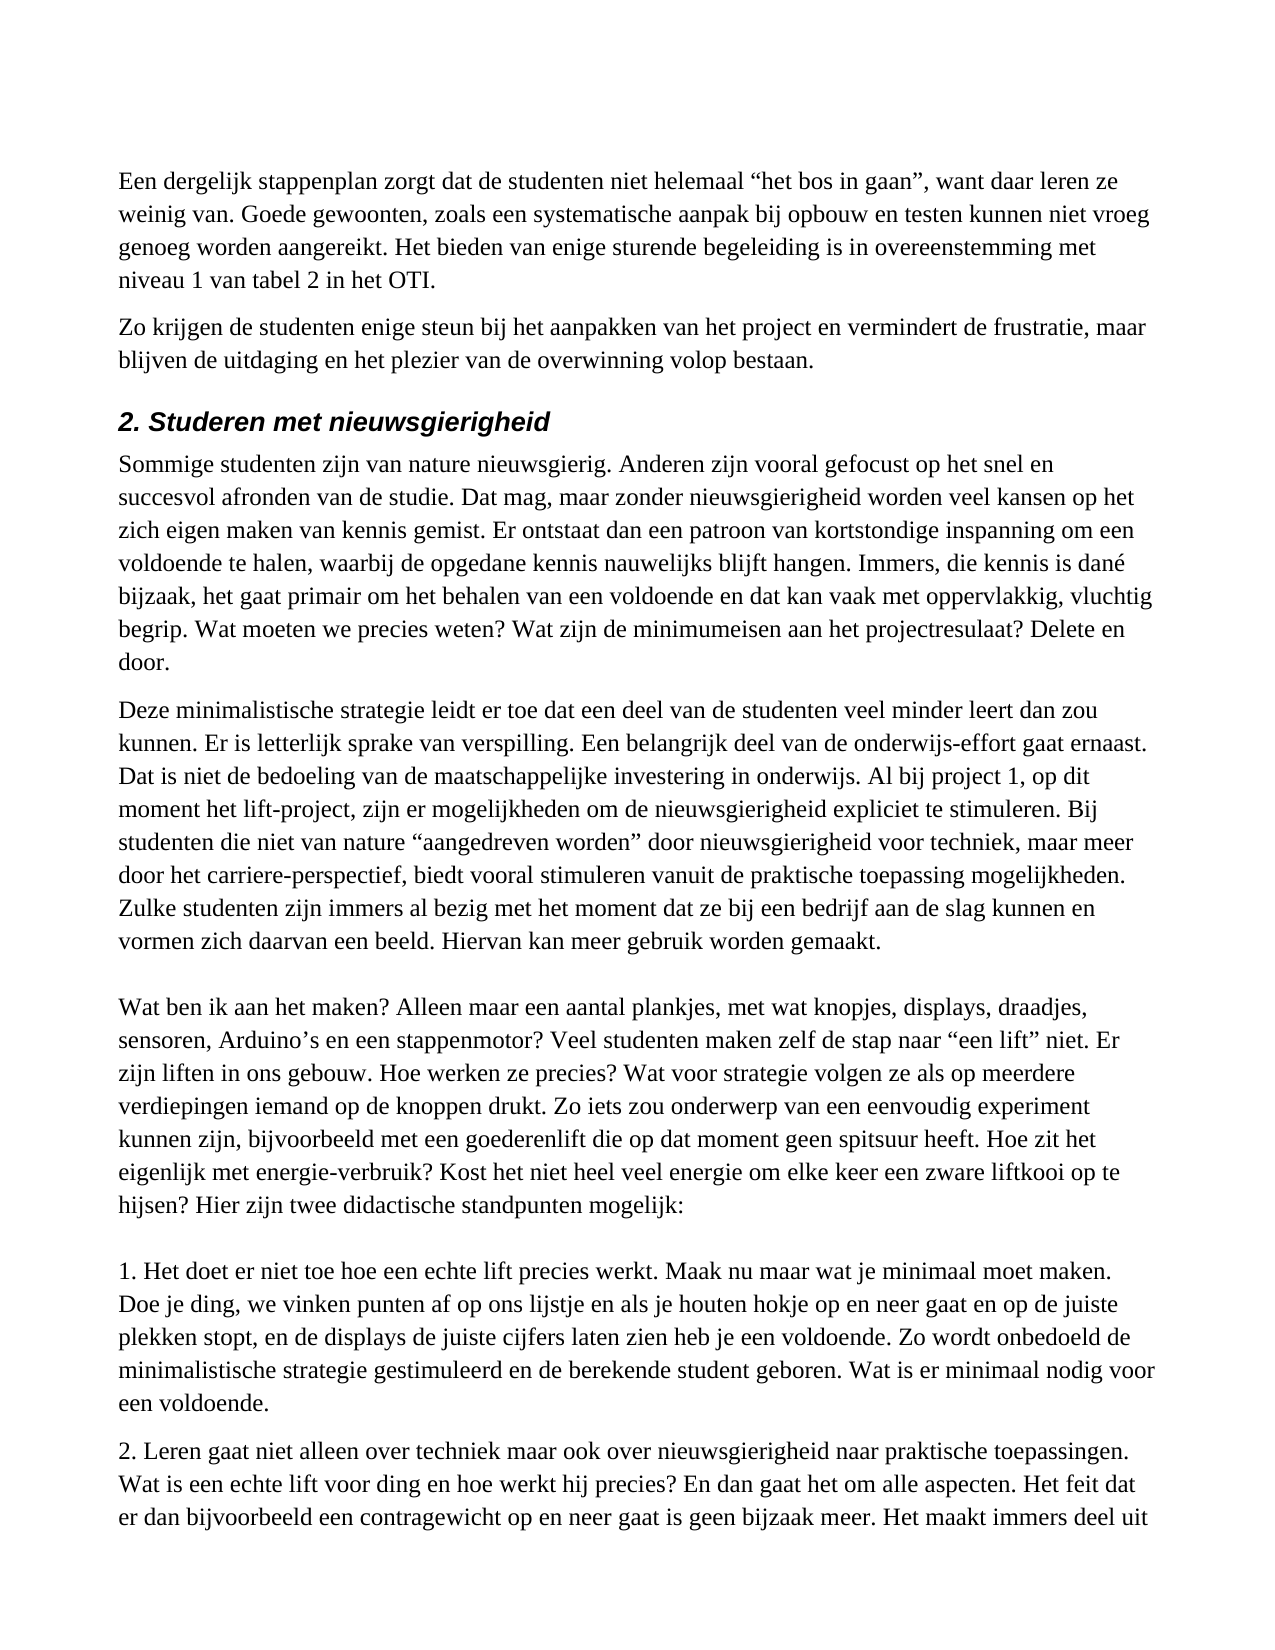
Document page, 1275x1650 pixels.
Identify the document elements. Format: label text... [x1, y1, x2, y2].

subtitle 2. Studeren met nieuwsgierigheid [118, 406, 1157, 437]
text 2. Leren gaat niet alleen over techniek maar ook over nieuwsgierigheid naar praktische toepassingen. Wat is een echte lift voor ding en hoe werkt hij precies? En dan gaat het om alle aspecten. Het feit dat er dan bijvoorbeeld een contragewicht op en neer gaat is geen bijzaak meer. Het maakt immers deel uit [118, 1436, 1157, 1531]
text Zo krijgen de studenten enige steun bij het aanpakken van het project en vermindert de frustratie, maar blijven de uitdaging en het plezier van de overwinning volop bestaan. [118, 312, 1157, 374]
text Een dergelijk stappenplan zorgt dat de studenten niet helemaal “het bos in gaan”, want daar leren ze weinig van. Goede gewoonten, zoals een systematische aanpak bij opbouw en testen kunnen niet vroeg genoeg worden aangereikt. Het bieden van enige sturende begeleiding is in overeenstemming met niveau 1 van tabel 2 in het OTI. [118, 166, 1157, 293]
text Sommige studenten zijn van nature nieuwsgierig. Anderen zijn vooral gefocust op het snel en succesvol afronden van de studie. Dat mag, maar zonder nieuwsgierigheid worden veel kansen op het zich eigen maken van kennis gemist. Er ontstaat dan een patroon van kortstondige inspanning om een voldoende te halen, waarbij de opgedane kennis nauwelijks blijft hangen. Immers, die kennis is dané bijzaak, het gaat primair om het behalen van een voldoende en dat kan vaak met oppervlakkig, vluchtig begrip. Wat moeten we precies weten? Wat zijn de minimumeisen aan het projectresulaat? Delete en door. [118, 449, 1157, 676]
text Deze minimalistische strategie leidt er toe dat een deel van de studenten veel minder leert dan zou kunnen. Er is letterlijk sprake van verspilling. Een belangrijk deel van de onderwijs-effort gaat ernaast. Dat is niet de bedoeling van de maatschappelijke investering in onderwijs. Al bij project 1, op dit moment het lift-project, zijn er mogelijkheden om de nieuwsgierigheid expliciet te stimuleren. Bij studenten die niet van nature “aangedreven worden” door nieuwsgierigheid voor techniek, maar meer door het carriere-perspectief, biedt vooral stimuleren vanuit de praktische toepassing mogelijkheden. Zulke studenten zijn immers al bezig met het moment dat ze bij een bedrijf aan de slag kunnen en vormen zich daarvan een beeld. Hiervan kan meer gebruik worden gemaakt. Wat ben ik aan het maken? Alleen maar een aantal plankjes, met wat knopjes, displays, draadjes, sensoren, Arduino’s en een stappenmotor? Veel studenten maken zelf de stap naar “een lift” niet. Er zijn liften in ons gebouw. Hoe werken ze precies? Wat voor strategie volgen ze als op meerdere verdiepingen iemand op de knoppen drukt. Zo iets zou onderwerp van een eenvoudig experiment kunnen zijn, bijvoorbeeld met een goederenlift die op dat moment geen spitsuur heeft. Hoe zit het eigenlijk met energie-verbruik? Kost het niet heel veel energie om elke keer een zware liftkooi op te hijsen? Hier zijn twee didactische standpunten mogelijk: 1. Het doet er niet toe hoe een echte lift precies werkt. Maak nu maar wat je minimaal moet maken. Doe je ding, we vinken punten af op ons lijstje en als je houten hokje op en neer gaat en op de juiste plekken stopt, en de displays de juiste cijfers laten zien heb je een voldoende. Zo wordt onbedoeld de minimalistische strategie gestimuleerd en de berekende student geboren. Wat is er minimaal nodig voor een voldoende. [118, 695, 1157, 1417]
